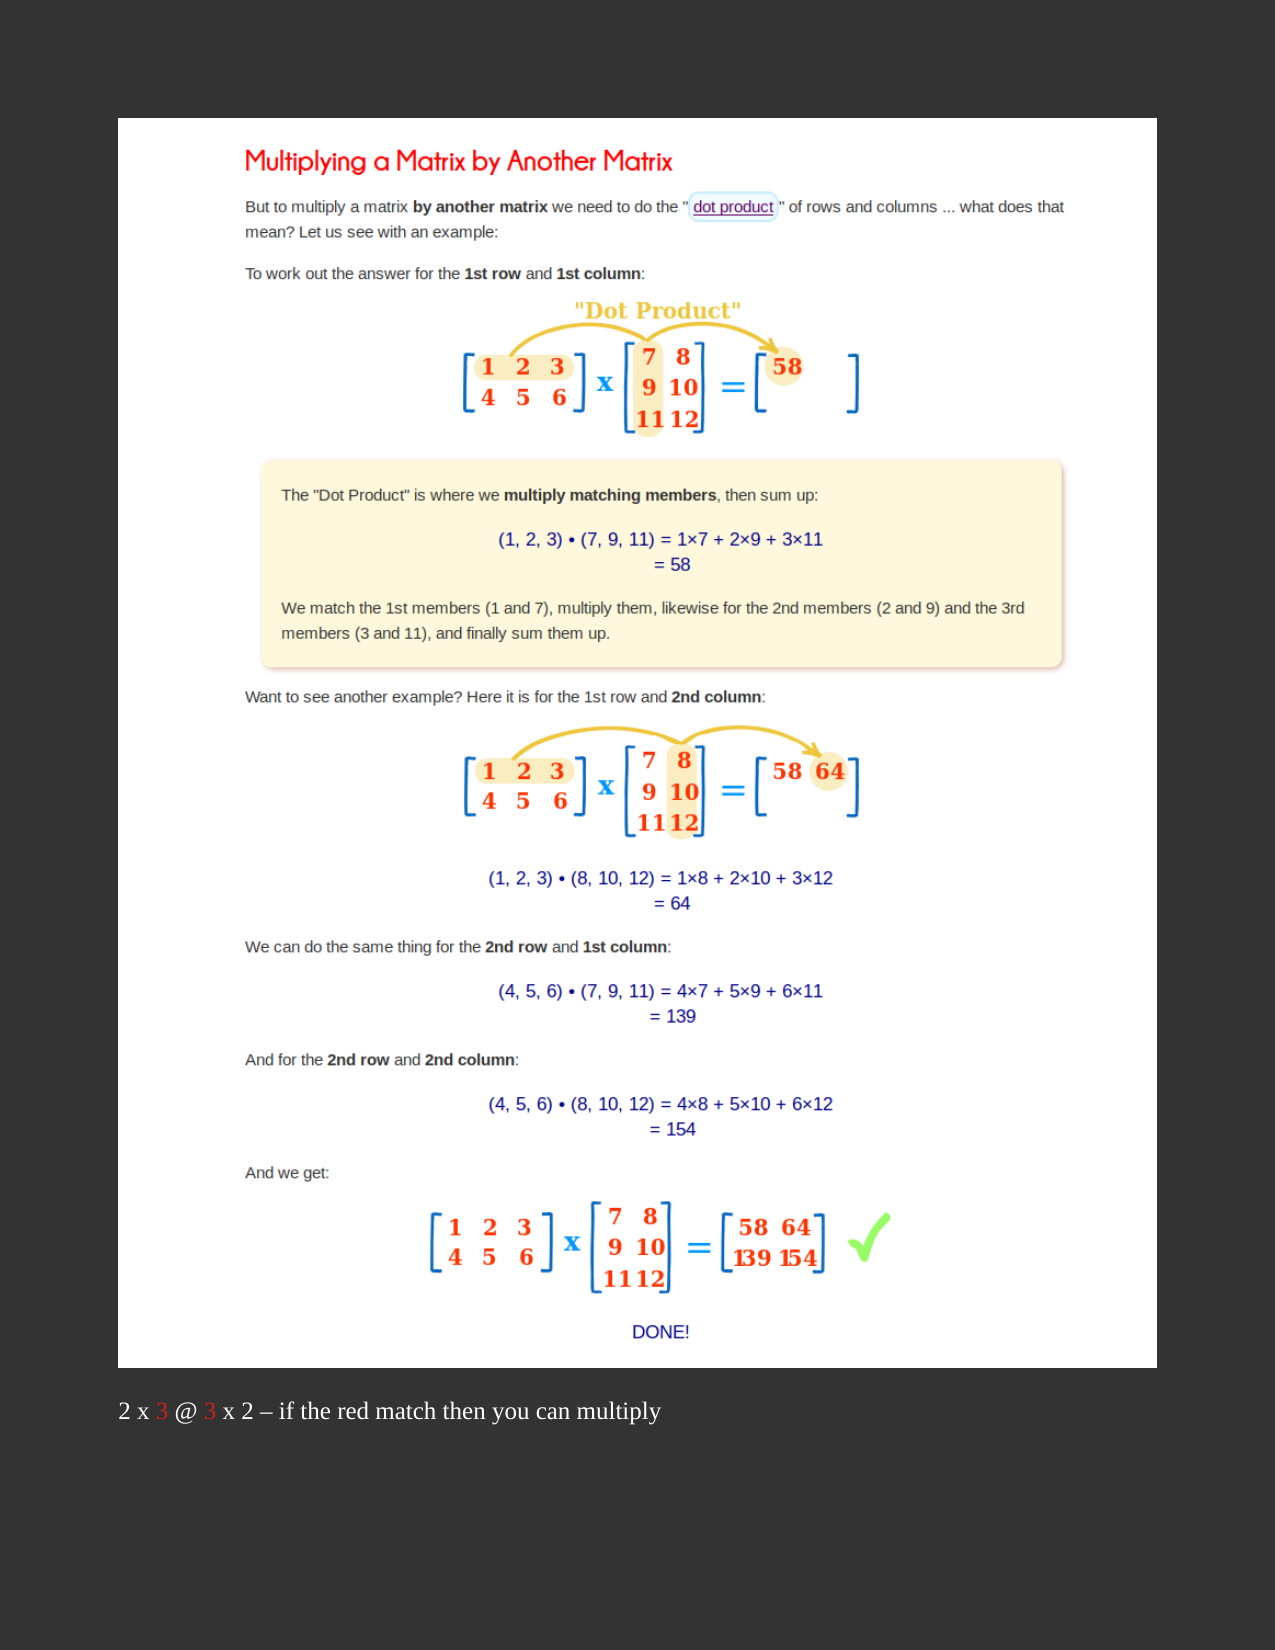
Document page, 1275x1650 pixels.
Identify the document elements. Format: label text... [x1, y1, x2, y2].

text 2 x 3 @ 3 x 2 – if the red match then you can multiply [118, 1396, 1157, 1425]
picture [118, 118, 1157, 1368]
